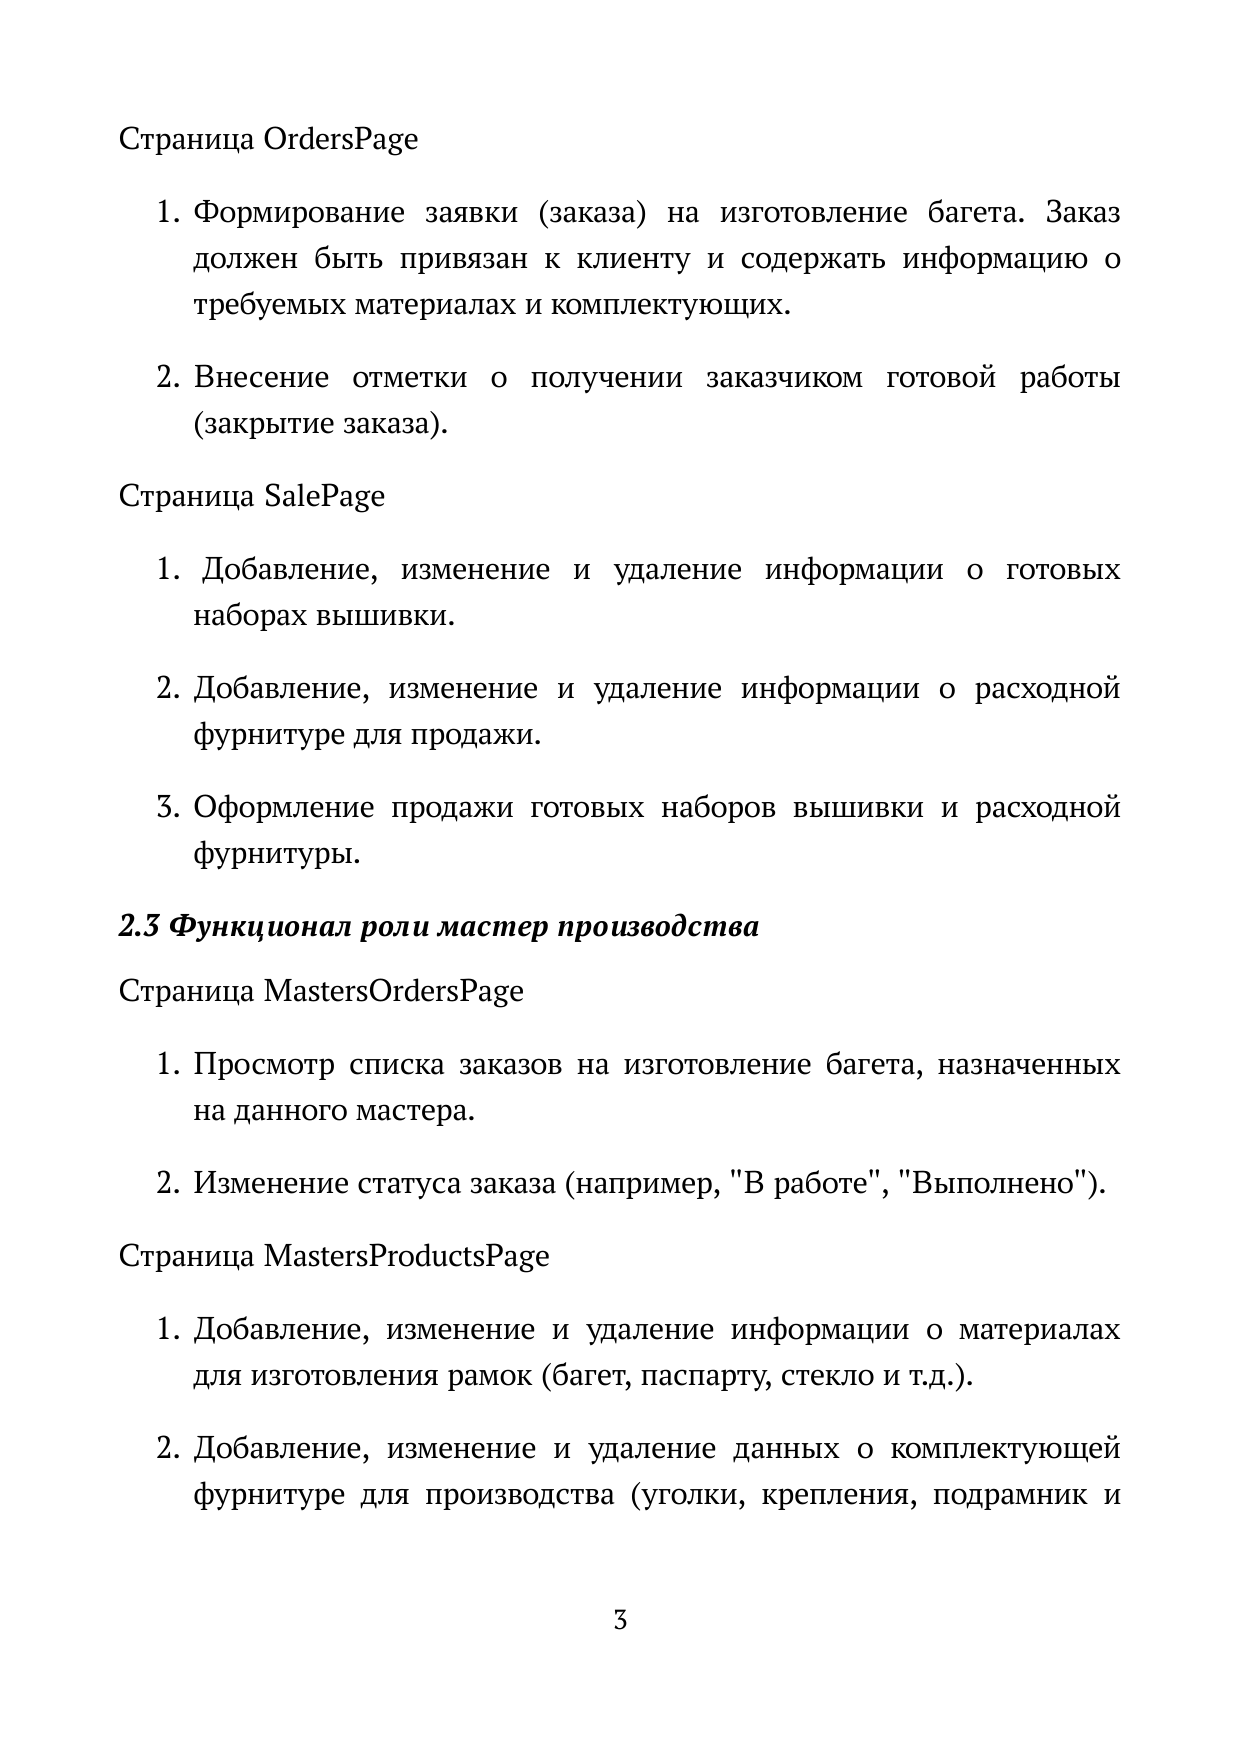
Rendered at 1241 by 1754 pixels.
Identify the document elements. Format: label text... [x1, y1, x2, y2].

subtitle Оформление продажи готовых наборов вышивки и расходной фурнитуры. [156, 786, 1122, 870]
subtitle Страница SalePage [118, 475, 1122, 513]
subtitle Добавление, изменение и удаление информации о расходной фурнитуре для продажи. [156, 667, 1122, 751]
subtitle Изменение статуса заказа (например, "В работе", "Выполнено"). [156, 1162, 1122, 1201]
subtitle Добавление, изменение и удаление данных о комплектующей фурнитуре для производства (уголки, крепления, подрамник и [156, 1427, 1122, 1512]
subtitle Страница MastersOrdersPage [118, 970, 1122, 1009]
subtitle Страница MastersProductsPage [118, 1235, 1122, 1274]
subtitle Добавление, изменение и удаление информации о готовых наборах вышивки. [156, 548, 1122, 632]
subtitle Добавление, изменение и удаление информации о материалах для изготовления рамок (багет, паспарту, стекло и т.д.). [156, 1308, 1122, 1393]
subtitle Просмотр списка заказов на изготовление багета, назначенных на данного мастера. [156, 1043, 1122, 1128]
subtitle Внесение отметки о получении заказчиком готовой работы (закрытие заказа). [156, 356, 1122, 440]
subtitle 2.3 Функционал роли мастер производства [118, 905, 1122, 943]
subtitle Страница OrdersPage [118, 118, 1122, 156]
subtitle Формирование заявки (заказа) на изготовление багета. Заказ должен быть привязан к клиенту и содержать информацию о требуемых материалах и комплектующих. [156, 191, 1122, 321]
